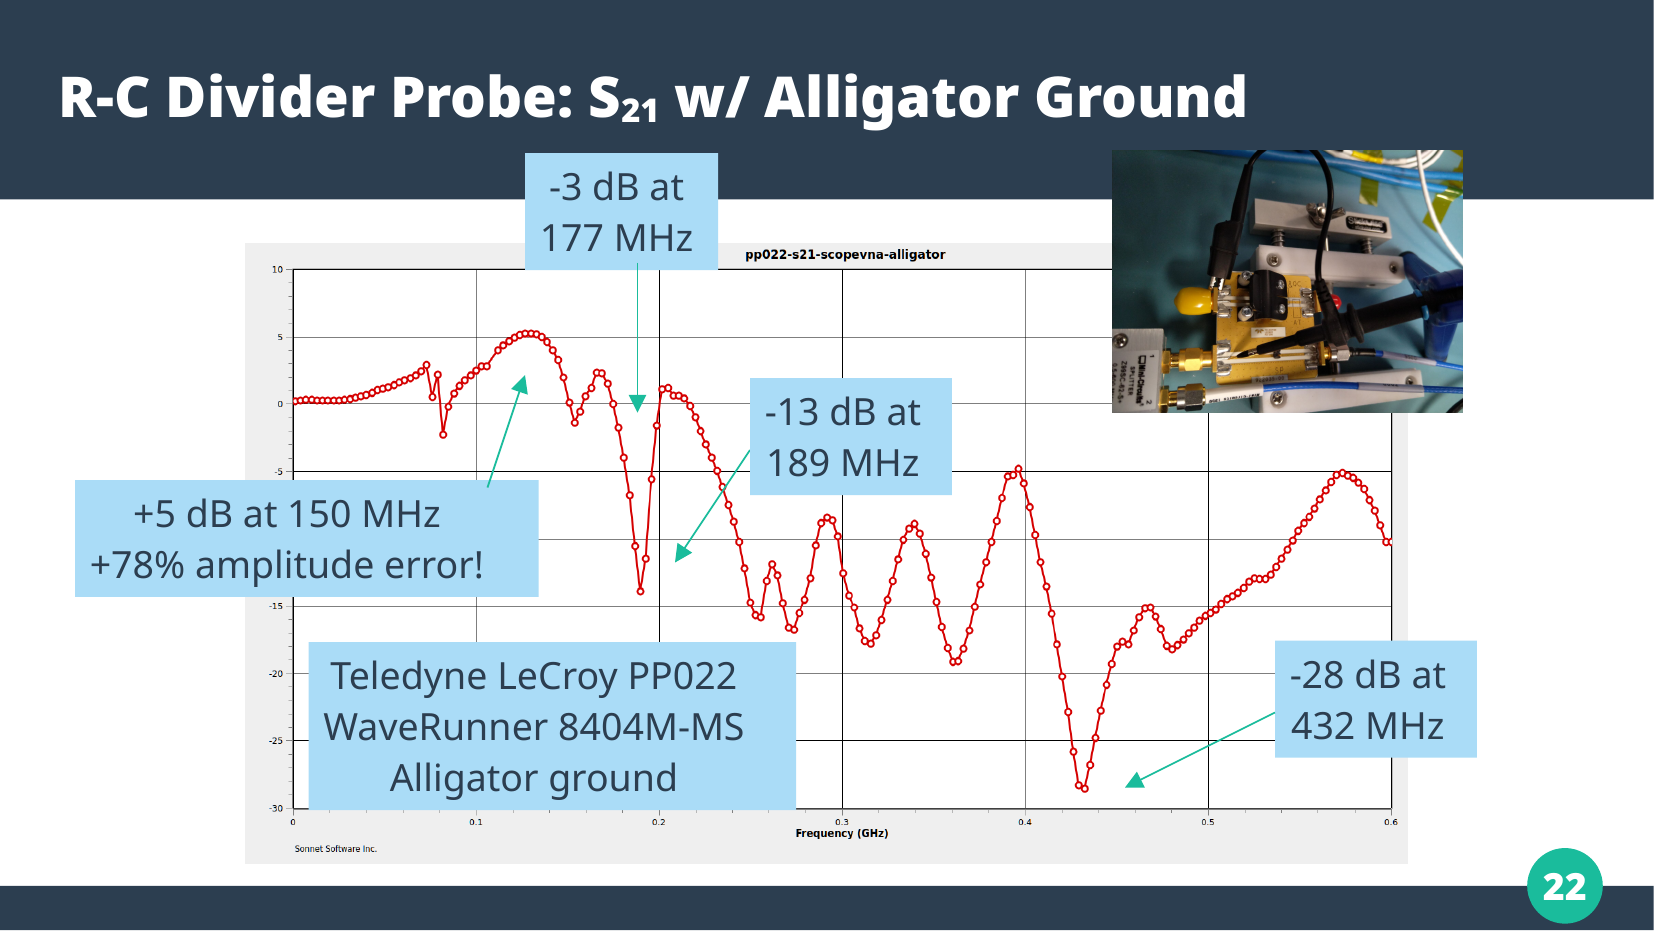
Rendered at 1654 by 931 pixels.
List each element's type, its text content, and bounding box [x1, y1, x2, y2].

text_box -28 dB at 432 MHz [1275, 648, 1477, 751]
picture [245, 150, 1463, 864]
text_box Teledyne LeCroy PP022 WaveRunner 8404M-MS Alligator ground [308, 653, 797, 799]
text_box +5 dB at 150 MHz +78% amplitude error! [75, 487, 539, 590]
text_box -3 dB at 177 MHz [525, 160, 719, 263]
title R-C Divider Probe: S21 w/ Alligator Ground [59, 37, 1595, 155]
text_box -13 dB at 189 MHz [750, 385, 952, 488]
